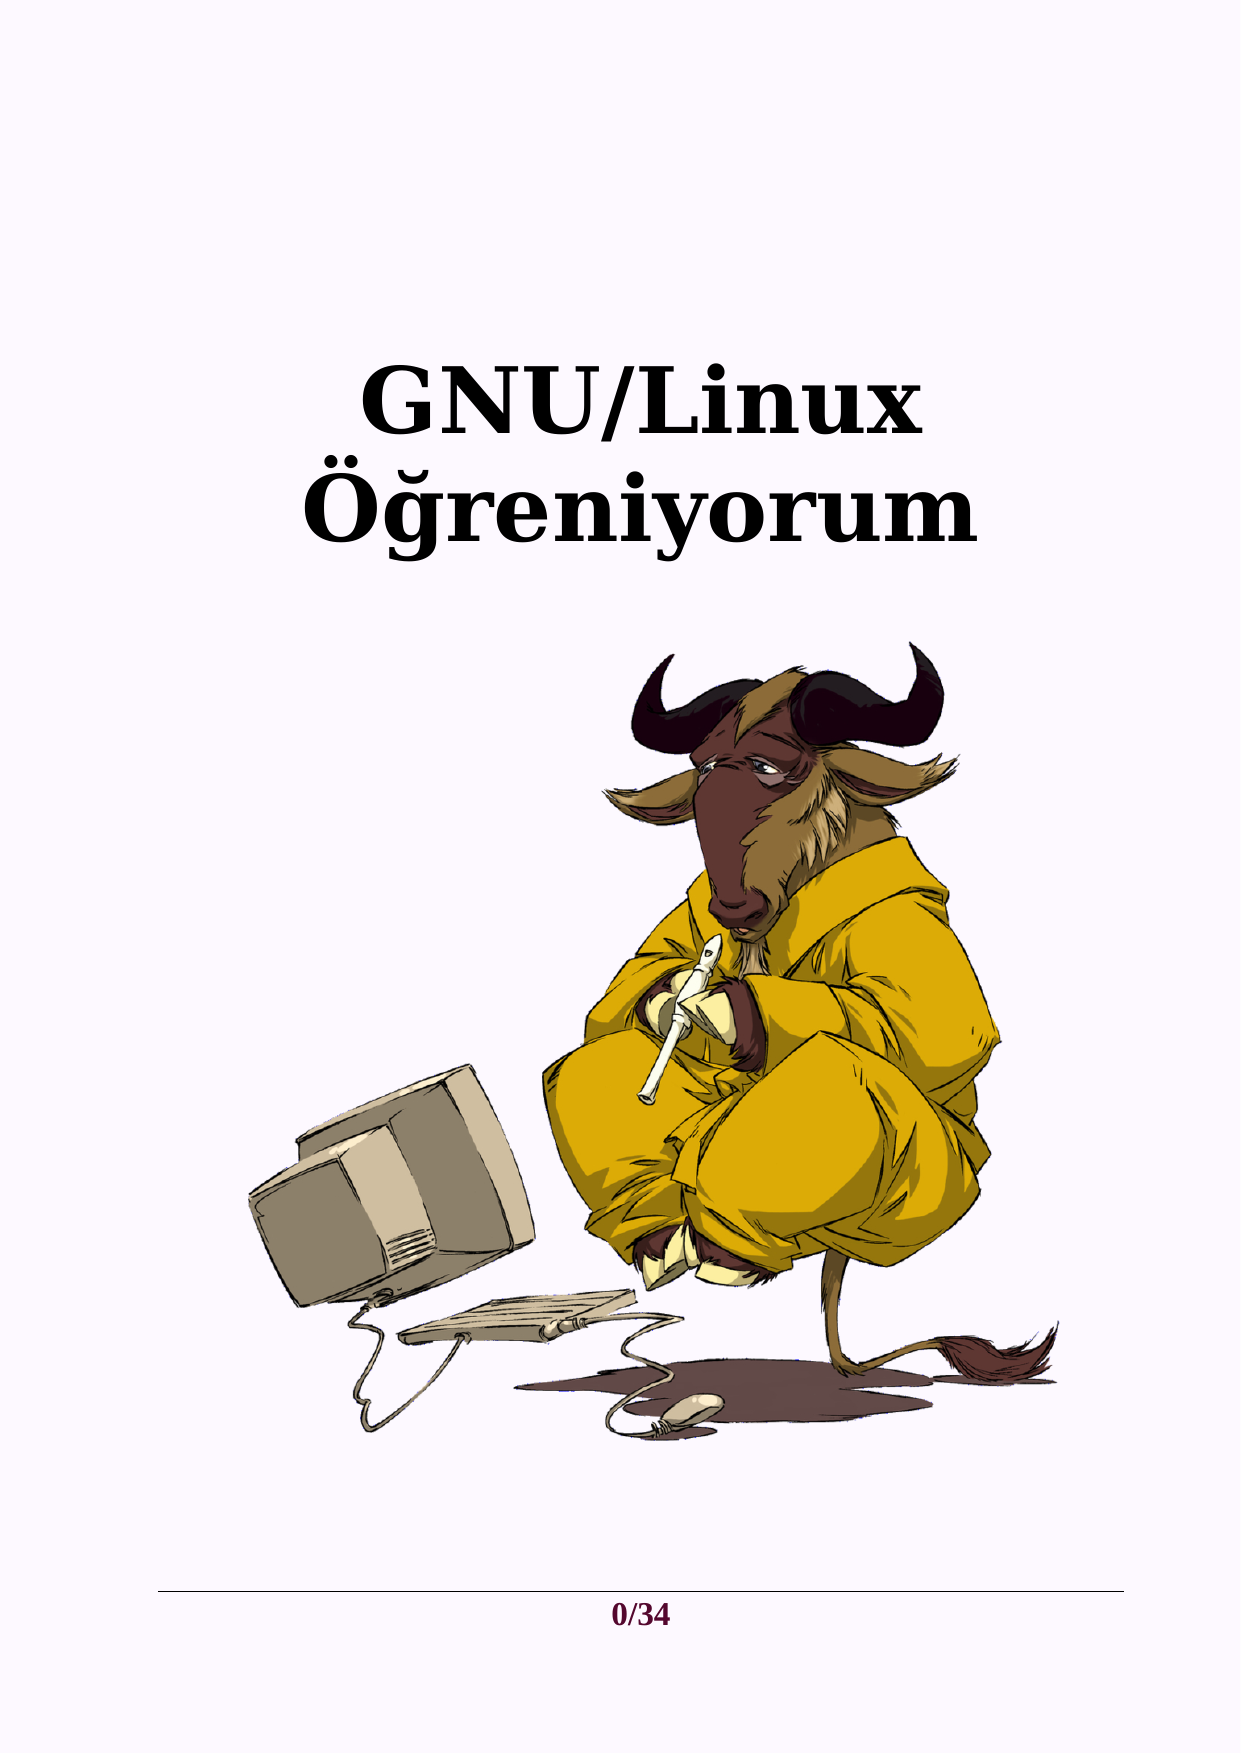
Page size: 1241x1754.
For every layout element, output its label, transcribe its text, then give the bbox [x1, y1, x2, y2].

picture [157, 621, 1124, 1461]
text Öğreniyorum [158, 455, 1124, 563]
text GNU/Linux [158, 347, 1124, 455]
